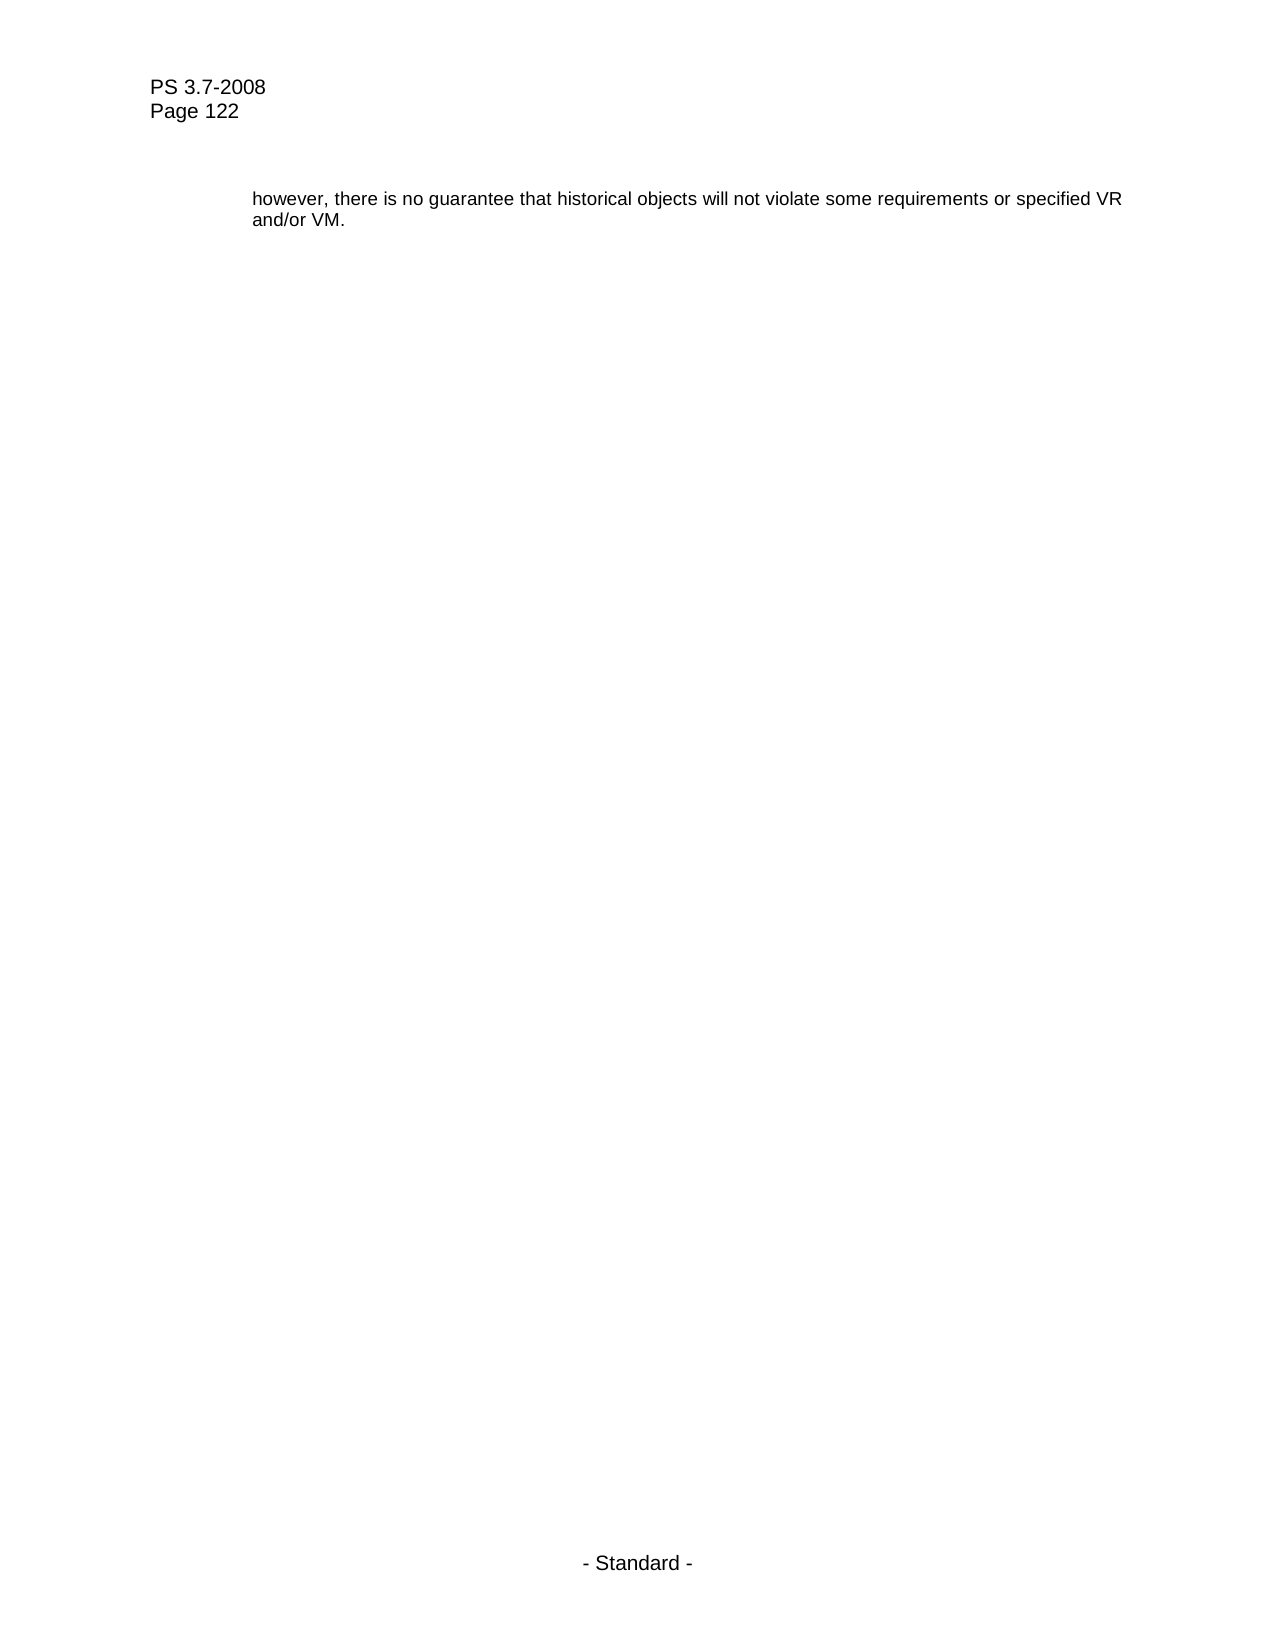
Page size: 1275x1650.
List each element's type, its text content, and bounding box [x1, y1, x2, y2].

text however, there is no guarantee that historical objects will not violate some requirements or specified VR and/or VM. [169, 187, 1125, 231]
